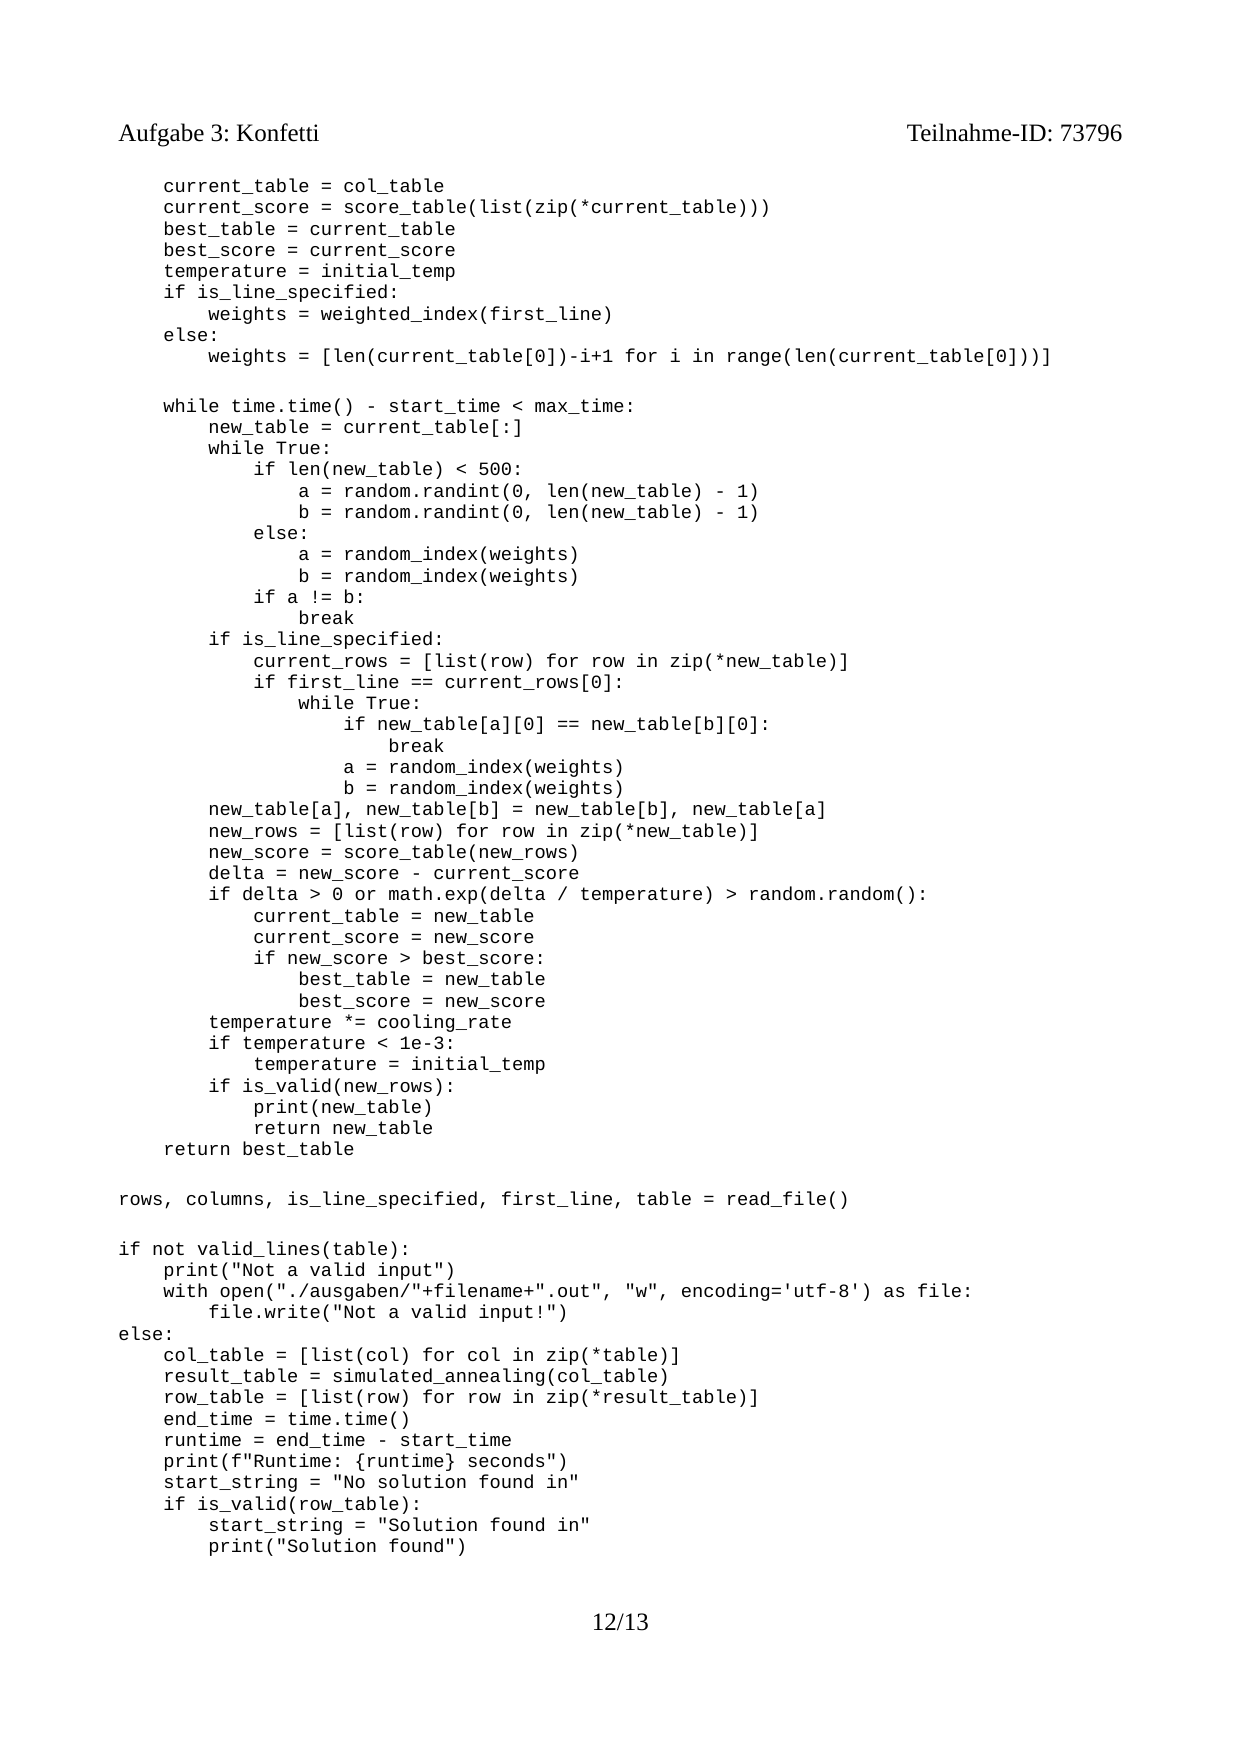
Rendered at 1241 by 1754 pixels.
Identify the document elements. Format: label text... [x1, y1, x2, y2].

text break [118, 736, 1122, 758]
text weights = weighted_index(first_line) [118, 304, 1122, 326]
text current_score = new_score [118, 928, 1122, 949]
text while True: [118, 694, 1122, 715]
text if a != b: [118, 588, 1122, 609]
text return best_table [118, 1140, 1122, 1161]
text if is_line_specified: [118, 283, 1122, 304]
text if is_valid(new_rows): [118, 1076, 1122, 1098]
text b = random_index(weights) [118, 566, 1122, 588]
text temperature *= cooling_rate [118, 1013, 1122, 1034]
text else: [118, 524, 1122, 545]
text file.write("Not a valid input!") [118, 1303, 1122, 1324]
text if new_table[a][0] == new_table[b][0]: [118, 715, 1122, 736]
text rows, columns, is_line_specified, first_line, table = read_file() [118, 1190, 1122, 1211]
text best_table = current_table [118, 219, 1122, 241]
text print("Solution found") [118, 1537, 1122, 1558]
text if is_valid(row_table): [118, 1494, 1122, 1516]
text while time.time() - start_time < max_time: [118, 396, 1122, 418]
text with open("./ausgaben/"+filename+".out", "w", encoding='utf-8') as file: [118, 1282, 1122, 1303]
text if delta > 0 or math.exp(delta / temperature) > random.random(): [118, 885, 1122, 906]
text b = random.randint(0, len(new_table) - 1) [118, 503, 1122, 524]
text temperature = initial_temp [118, 262, 1122, 283]
text a = random_index(weights) [118, 545, 1122, 566]
text a = random.randint(0, len(new_table) - 1) [118, 481, 1122, 503]
text if temperature < 1e-3: [118, 1034, 1122, 1055]
text print(new_table) [118, 1098, 1122, 1119]
text return new_table [118, 1119, 1122, 1140]
text print(f"Runtime: {runtime} seconds") [118, 1452, 1122, 1473]
text current_rows = [list(row) for row in zip(*new_table)] [118, 651, 1122, 673]
text if new_score > best_score: [118, 949, 1122, 970]
text weights = [len(current_table[0])-i+1 for i in range(len(current_table[0]))] [118, 347, 1122, 368]
text b = random_index(weights) [118, 779, 1122, 800]
text current_score = score_table(list(zip(*current_table))) [118, 198, 1122, 219]
text print("Not a valid input") [118, 1261, 1122, 1282]
text else: [118, 1324, 1122, 1346]
text end_time = time.time() [118, 1409, 1122, 1431]
text row_table = [list(row) for row in zip(*result_table)] [118, 1388, 1122, 1409]
text col_table = [list(col) for col in zip(*table)] [118, 1346, 1122, 1367]
text current_table = col_table [118, 177, 1122, 198]
text start_string = "No solution found in" [118, 1473, 1122, 1494]
text new_rows = [list(row) for row in zip(*new_table)] [118, 821, 1122, 843]
text else: [118, 326, 1122, 347]
text if first_line == current_rows[0]: [118, 673, 1122, 694]
text temperature = initial_temp [118, 1055, 1122, 1076]
text delta = new_score - current_score [118, 864, 1122, 885]
text current_table = new_table [118, 906, 1122, 928]
text best_score = new_score [118, 991, 1122, 1013]
text new_table[a], new_table[b] = new_table[b], new_table[a] [118, 800, 1122, 821]
text if is_line_specified: [118, 630, 1122, 651]
text if len(new_table) < 500: [118, 460, 1122, 481]
text best_table = new_table [118, 970, 1122, 991]
text start_string = "Solution found in" [118, 1516, 1122, 1537]
text result_table = simulated_annealing(col_table) [118, 1367, 1122, 1388]
text runtime = end_time - start_time [118, 1431, 1122, 1452]
text best_score = current_score [118, 241, 1122, 262]
text while True: [118, 439, 1122, 460]
text break [118, 609, 1122, 630]
text if not valid_lines(table): [118, 1239, 1122, 1261]
text a = random_index(weights) [118, 758, 1122, 779]
text new_table = current_table[:] [118, 418, 1122, 439]
text new_score = score_table(new_rows) [118, 843, 1122, 864]
